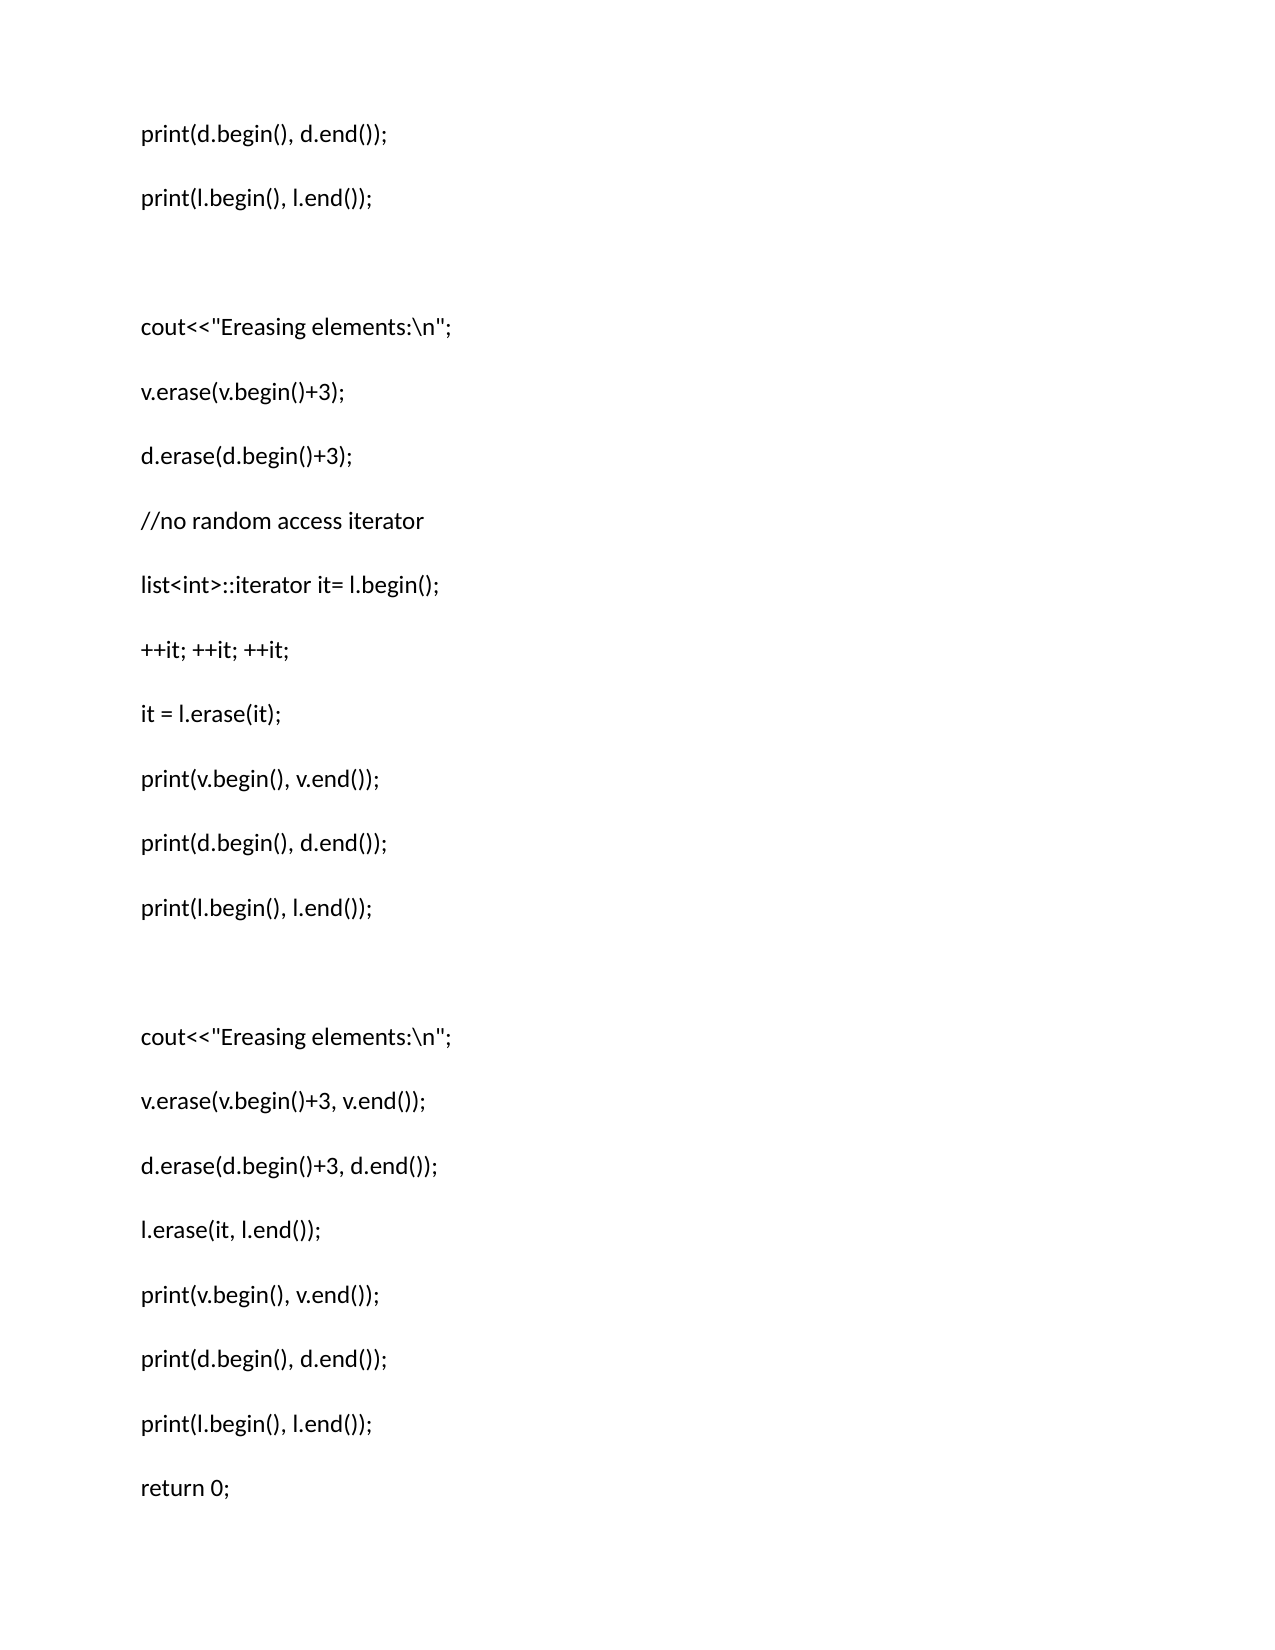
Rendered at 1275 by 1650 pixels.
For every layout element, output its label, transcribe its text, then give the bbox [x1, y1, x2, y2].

text cout<<"Ereasing elements:\n"; [118, 1021, 1157, 1051]
text print(d.begin(), d.end()); [118, 1343, 1157, 1374]
text v.erase(v.begin()+3); [118, 376, 1157, 407]
text cout<<"Ereasing elements:\n"; [118, 312, 1157, 342]
text d.erase(d.begin()+3); [118, 441, 1157, 471]
text //no random access iterator [118, 505, 1157, 536]
text ++it; ++it; ++it; [118, 634, 1157, 664]
text print(d.begin(), d.end()); [118, 118, 1157, 149]
text print(l.begin(), l.end()); [118, 892, 1157, 922]
text print(v.begin(), v.end()); [118, 1279, 1157, 1309]
text it = l.erase(it); [118, 698, 1157, 729]
text print(l.begin(), l.end()); [118, 1408, 1157, 1438]
text d.erase(d.begin()+3, d.end()); [118, 1150, 1157, 1180]
text return 0; [118, 1472, 1157, 1503]
text print(v.begin(), v.end()); [118, 763, 1157, 793]
text l.erase(it, l.end()); [118, 1214, 1157, 1245]
text print(d.begin(), d.end()); [118, 827, 1157, 858]
text print(l.begin(), l.end()); [118, 183, 1157, 213]
text list<int>::iterator it= l.begin(); [118, 569, 1157, 600]
text v.erase(v.begin()+3, v.end()); [118, 1085, 1157, 1116]
